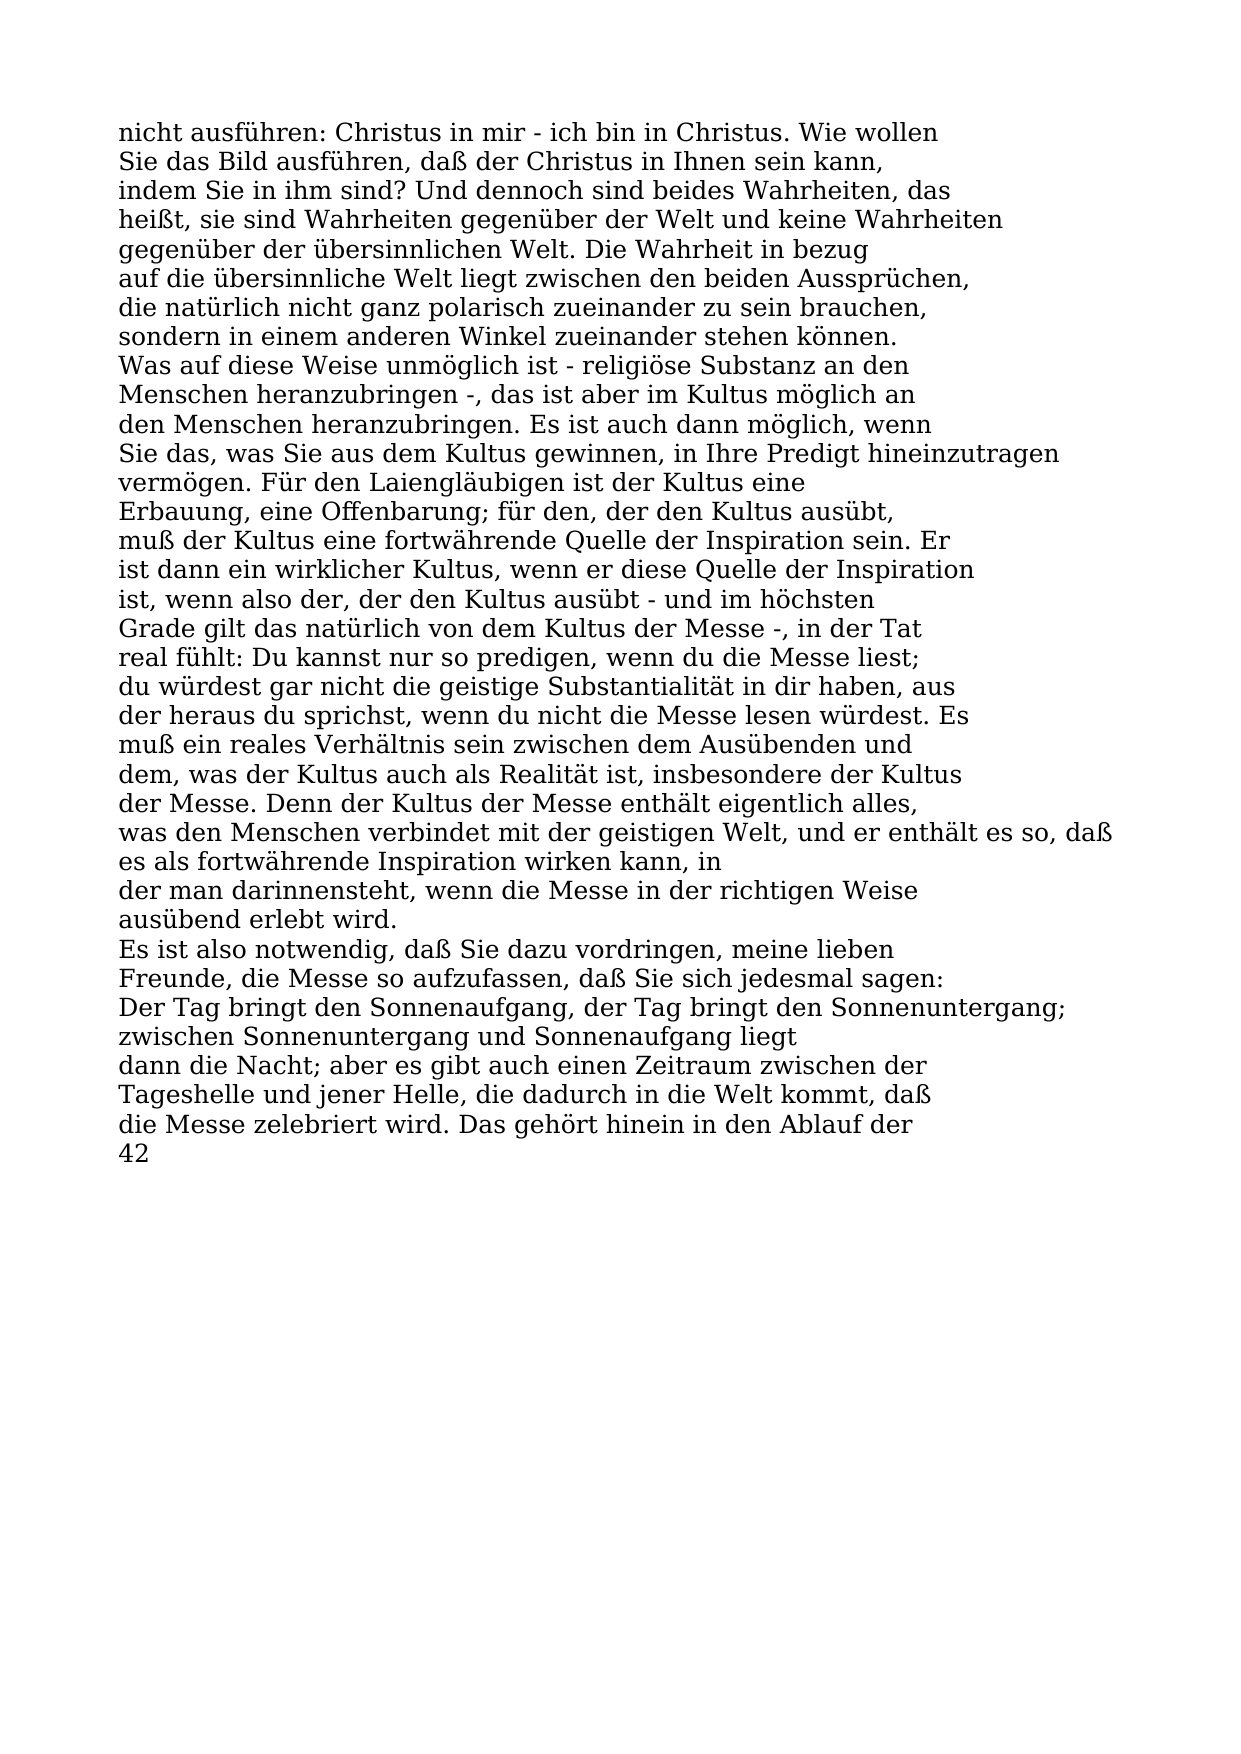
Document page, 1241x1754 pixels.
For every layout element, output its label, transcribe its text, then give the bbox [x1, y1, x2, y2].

text muß der Kultus eine fortwährende Quelle der Inspiration sein. Er [118, 526, 1122, 556]
text Sie das, was Sie aus dem Kultus gewinnen, in Ihre Predigt hineinzutragen vermögen. Für den Laiengläubigen ist der Kultus eine [118, 439, 1122, 497]
text die natürlich nicht ganz polarisch zueinander zu sein brauchen, [118, 293, 1122, 322]
text nicht ausführen: Christus in mir - ich bin in Christus. Wie wollen [118, 118, 1122, 147]
text den Menschen heranzubringen. Es ist auch dann möglich, wenn [118, 410, 1122, 439]
text die Messe zelebriert wird. Das gehört hinein in den Ablauf der [118, 1110, 1122, 1139]
text Erbauung, eine Offenbarung; für den, der den Kultus ausübt, [118, 497, 1122, 526]
text Menschen heranzubringen -, das ist aber im Kultus möglich an [118, 381, 1122, 410]
text indem Sie in ihm sind? Und dennoch sind beides Wahrheiten, das [118, 176, 1122, 206]
text ist dann ein wirklicher Kultus, wenn er diese Quelle der Inspiration [118, 556, 1122, 585]
text Sie das Bild ausführen, daß der Christus in Ihnen sein kann, [118, 147, 1122, 176]
text dann die Nacht; aber es gibt auch einen Zeitraum zwischen der [118, 1051, 1122, 1081]
text der man darinnensteht, wenn die Messe in der richtigen Weise [118, 876, 1122, 906]
text auf die übersinnliche Welt liegt zwischen den beiden Aussprüchen, [118, 264, 1122, 293]
text Grade gilt das natürlich von dem Kultus der Messe -, in der Tat [118, 614, 1122, 643]
text 42 [118, 1139, 1122, 1168]
text der heraus du sprichst, wenn du nicht die Messe lesen würdest. Es [118, 701, 1122, 731]
text real fühlt: Du kannst nur so predigen, wenn du die Messe liest; [118, 643, 1122, 672]
text der Messe. Denn der Kultus der Messe enthält eigentlich alles, [118, 789, 1122, 818]
text du würdest gar nicht die geistige Substantialität in dir haben, aus [118, 672, 1122, 701]
text ist, wenn also der, der den Kultus ausübt - und im höchsten [118, 585, 1122, 614]
text heißt, sie sind Wahrheiten gegenüber der Welt und keine Wahrheiten gegenüber der übersinnlichen Welt. Die Wahrheit in bezug [118, 206, 1122, 264]
text ausübend erlebt wird. [118, 906, 1122, 935]
text Was auf diese Weise unmöglich ist - religiöse Substanz an den [118, 351, 1122, 381]
text dem, was der Kultus auch als Realität ist, insbesondere der Kultus [118, 760, 1122, 789]
text Der Tag bringt den Sonnenaufgang, der Tag bringt den Sonnenuntergang; zwischen Sonnenuntergang und Sonnenaufgang liegt [118, 993, 1122, 1051]
text Freunde, die Messe so aufzufassen, daß Sie sich jedesmal sagen: [118, 964, 1122, 993]
text Tageshelle und jener Helle, die dadurch in die Welt kommt, daß [118, 1081, 1122, 1110]
text was den Menschen verbindet mit der geistigen Welt, und er enthält es so, daß es als fortwährende Inspiration wirken kann, in [118, 818, 1122, 876]
text Es ist also notwendig, daß Sie dazu vordringen, meine lieben [118, 935, 1122, 964]
text muß ein reales Verhältnis sein zwischen dem Ausübenden und [118, 731, 1122, 760]
text sondern in einem anderen Winkel zueinander stehen können. [118, 322, 1122, 351]
